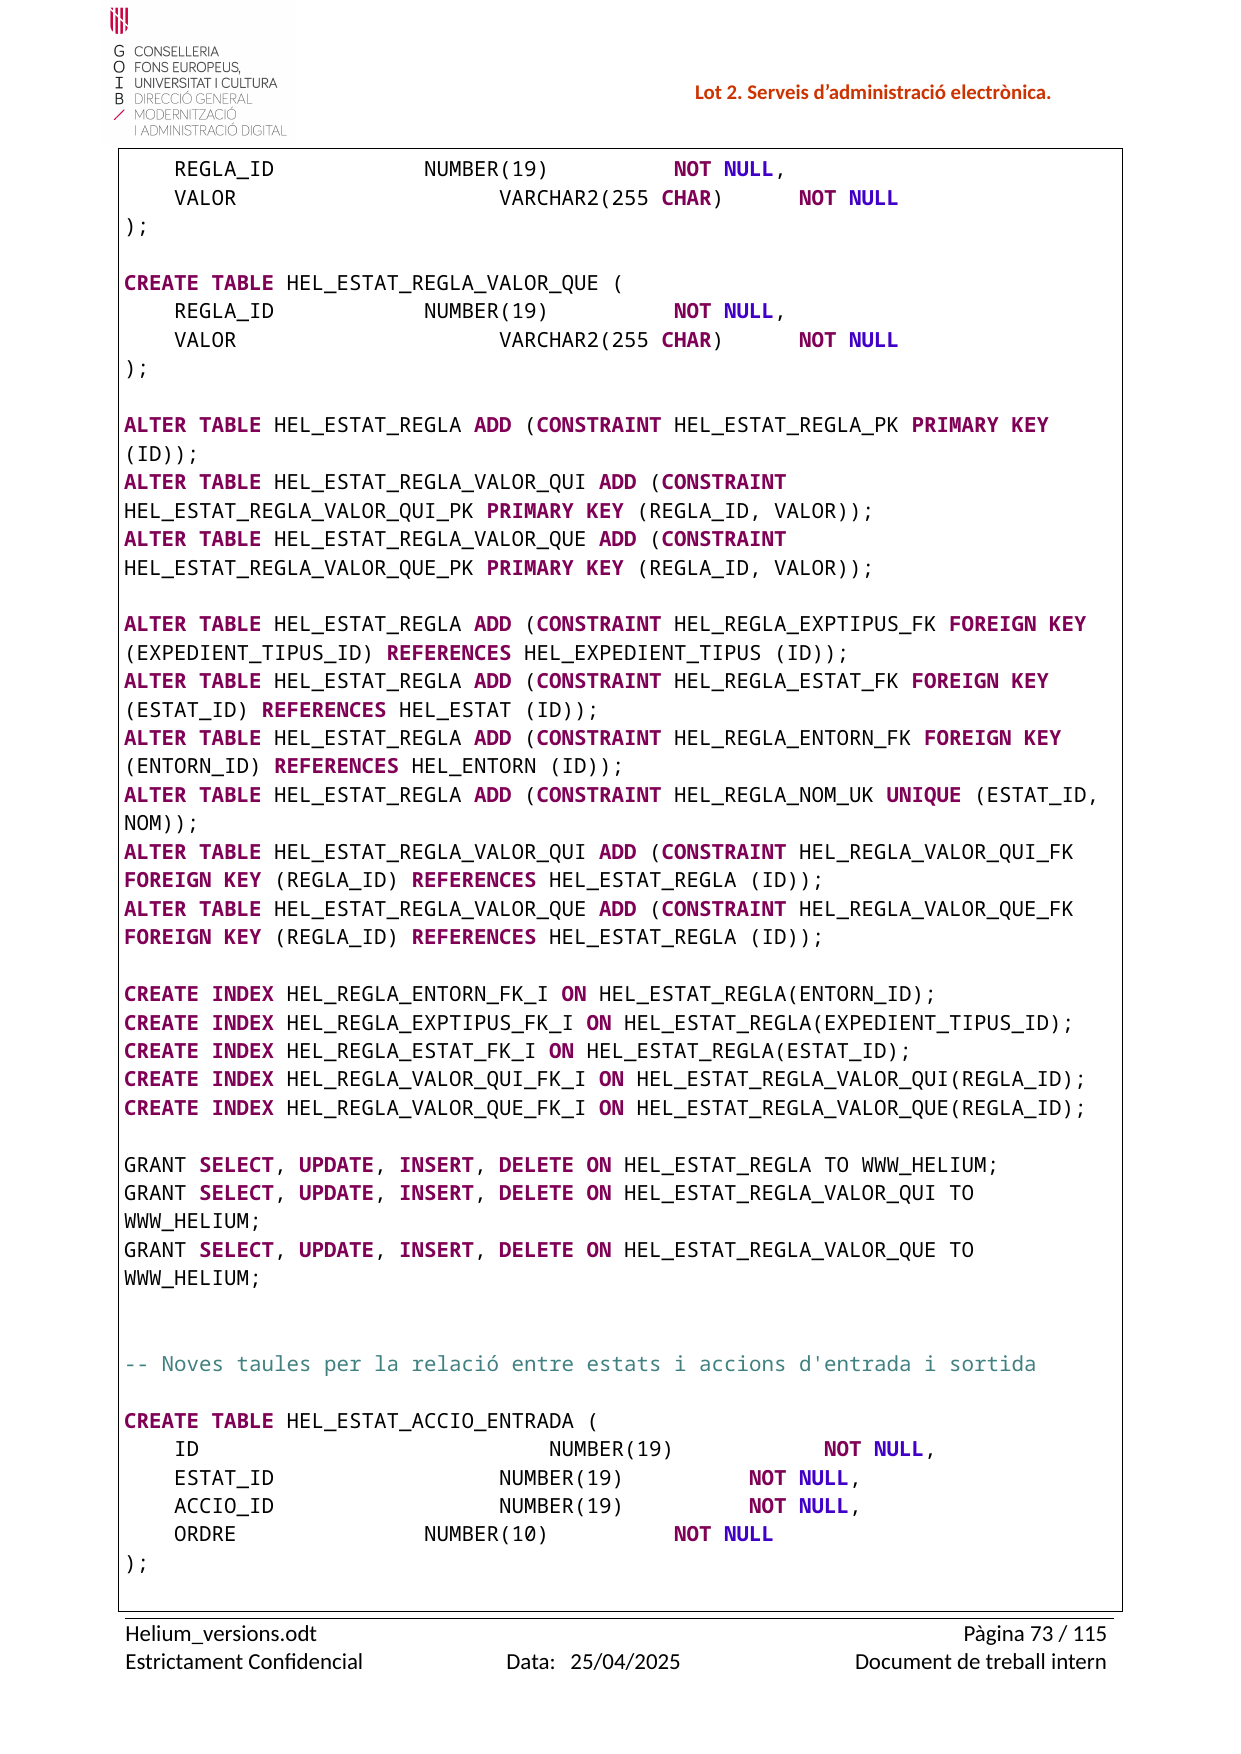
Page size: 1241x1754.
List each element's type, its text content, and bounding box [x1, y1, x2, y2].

table_header REGLA_ID NUMBER(19) NOT NULL, VALOR VARCHAR2(255 CHAR) NOT NULL ); CREATE TABLE HEL_ESTAT_REGLA_VALOR_QUE ( REGLA_ID NUMBER(19) NOT NULL, VALOR VARCHAR2(255 CHAR) NOT NULL ); ALTER TABLE HEL_ESTAT_REGLA ADD (CONSTRAINT HEL_ESTAT_REGLA_PK PRIMARY KEY (ID)); ALTER TABLE HEL_ESTAT_REGLA_VALOR_QUI ADD (CONSTRAINT HEL_ESTAT_REGLA_VALOR_QUI_PK PRIMARY KEY (REGLA_ID, VALOR)); ALTER TABLE HEL_ESTAT_REGLA_VALOR_QUE ADD (CONSTRAINT HEL_ESTAT_REGLA_VALOR_QUE_PK PRIMARY KEY (REGLA_ID, VALOR)); ALTER TABLE HEL_ESTAT_REGLA ADD (CONSTRAINT HEL_REGLA_EXPTIPUS_FK FOREIGN KEY (EXPEDIENT_TIPUS_ID) REFERENCES HEL_EXPEDIENT_TIPUS (ID)); ALTER TABLE HEL_ESTAT_REGLA ADD (CONSTRAINT HEL_REGLA_ESTAT_FK FOREIGN KEY (ESTAT_ID) REFERENCES HEL_ESTAT (ID)); ALTER TABLE HEL_ESTAT_REGLA ADD (CONSTRAINT HEL_REGLA_ENTORN_FK FOREIGN KEY (ENTORN_ID) REFERENCES HEL_ENTORN (ID)); ALTER TABLE HEL_ESTAT_REGLA ADD (CONSTRAINT HEL_REGLA_NOM_UK UNIQUE (ESTAT_ID, NOM)); ALTER TABLE HEL_ESTAT_REGLA_VALOR_QUI ADD (CONSTRAINT HEL_REGLA_VALOR_QUI_FK FOREIGN KEY (REGLA_ID) REFERENCES HEL_ESTAT_REGLA (ID)); ALTER TABLE HEL_ESTAT_REGLA_VALOR_QUE ADD (CONSTRAINT HEL_REGLA_VALOR_QUE_FK FOREIGN KEY (REGLA_ID) REFERENCES HEL_ESTAT_REGLA (ID)); CREATE INDEX HEL_REGLA_ENTORN_FK_I ON HEL_ESTAT_REGLA(ENTORN_ID); CREATE INDEX HEL_REGLA_EXPTIPUS_FK_I ON HEL_ESTAT_REGLA(EXPEDIENT_TIPUS_ID); CREATE INDEX HEL_REGLA_ESTAT_FK_I ON HEL_ESTAT_REGLA(ESTAT_ID); CREATE INDEX HEL_REGLA_VALOR_QUI_FK_I ON HEL_ESTAT_REGLA_VALOR_QUI(REGLA_ID); CREATE INDEX HEL_REGLA_VALOR_QUE_FK_I ON HEL_ESTAT_REGLA_VALOR_QUE(REGLA_ID); GRANT SELECT, UPDATE, INSERT, DELETE ON HEL_ESTAT_REGLA TO WWW_HELIUM; GRANT SELECT, UPDATE, INSERT, DELETE ON HEL_ESTAT_REGLA_VALOR_QUI TO WWW_HELIUM; GRANT SELECT, UPDATE, INSERT, DELETE ON HEL_ESTAT_REGLA_VALOR_QUE TO WWW_HELIUM; -- Noves taules per la relació entre estats i accions d'entrada i sortida CREATE TABLE HEL_ESTAT_ACCIO_ENTRADA ( ID NUMBER(19) NOT NULL, ESTAT_ID NUMBER(19) NOT NULL, ACCIO_ID NUMBER(19) NOT NULL, ORDRE NUMBER(10) NOT NULL ); [119, 149, 1122, 1611]
picture [100, 0, 297, 144]
